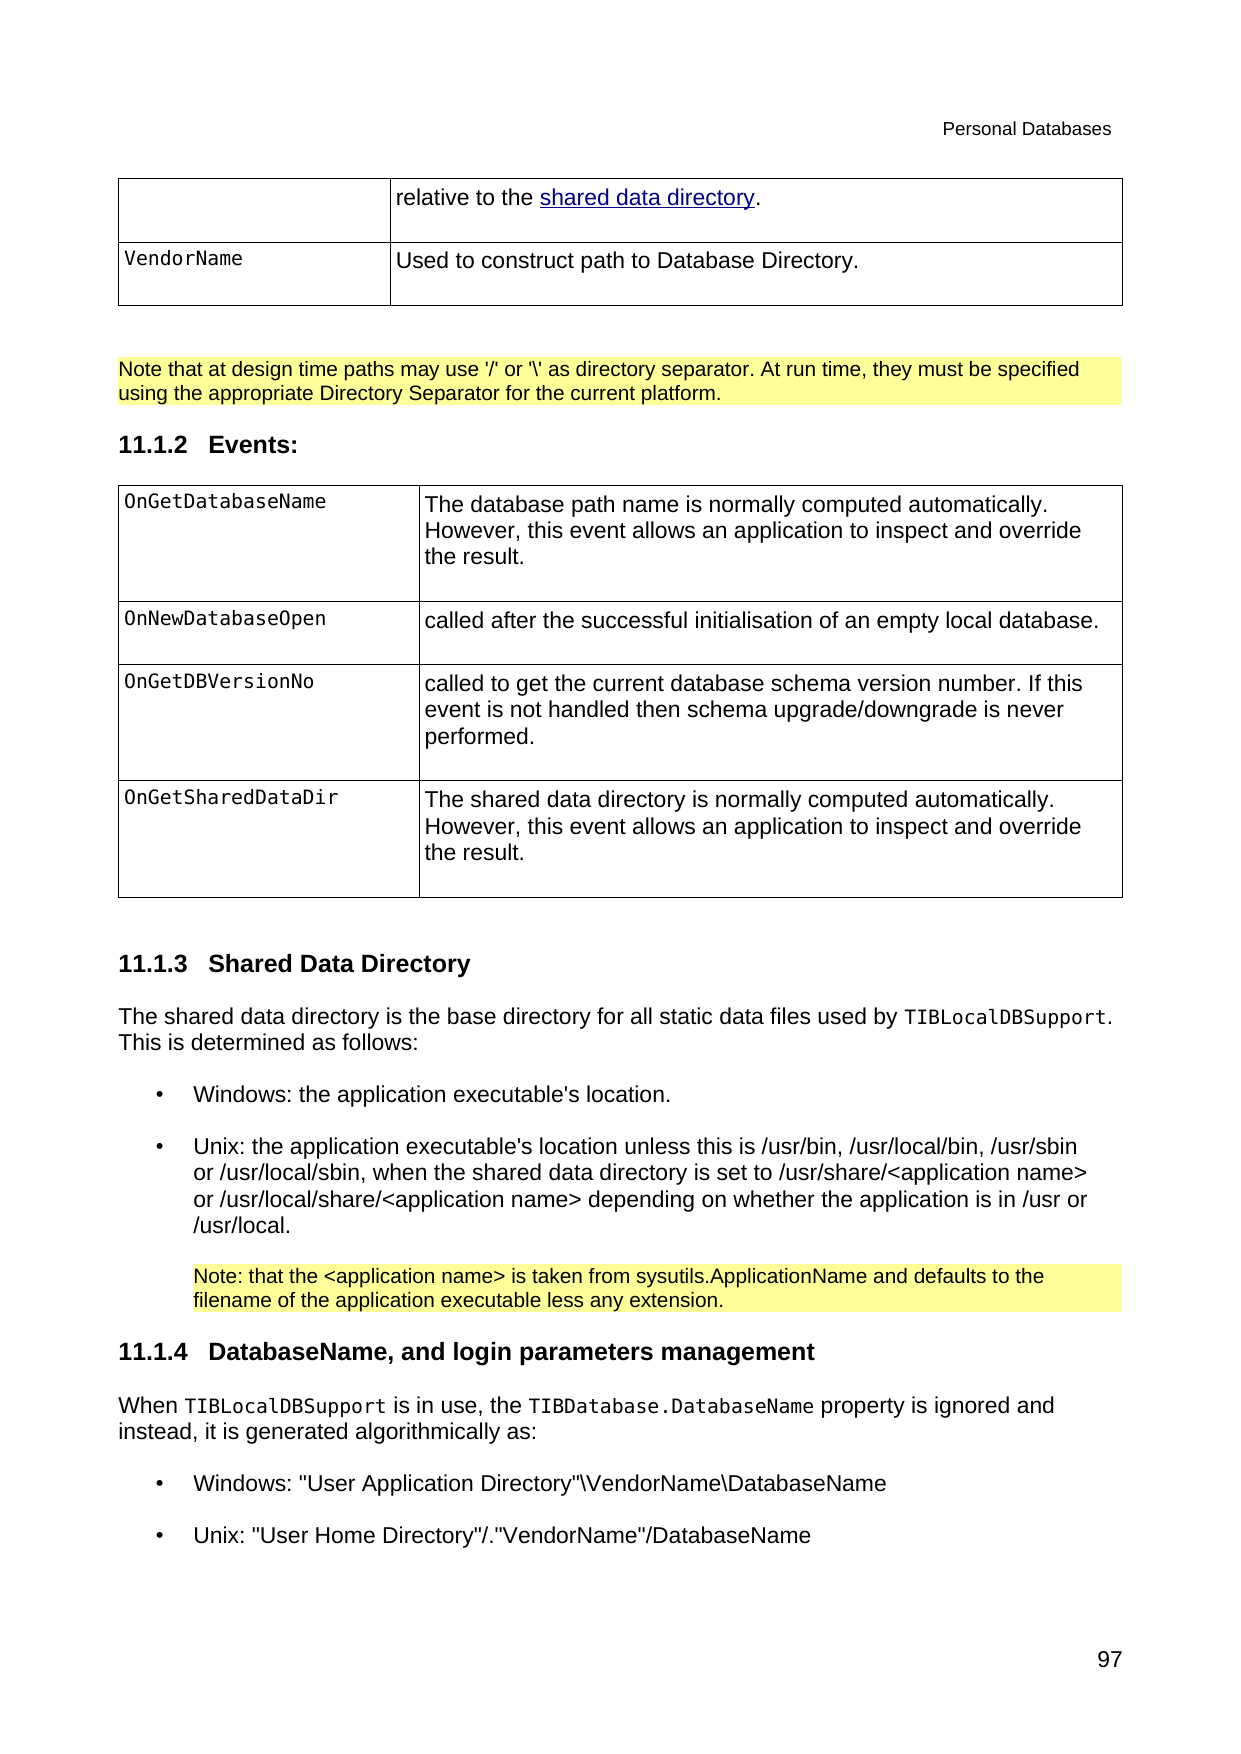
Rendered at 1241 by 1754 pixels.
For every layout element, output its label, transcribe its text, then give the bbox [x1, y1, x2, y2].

text Note that at design time paths may use '/' or '\' as directory separator. At run time, they must be specified using the appropriate Directory Separator for the current platform. [118, 357, 1122, 405]
table_header OnGetDatabaseName [119, 486, 419, 601]
text The shared data directory is the base directory for all static data files used by TIBLocalDBSupport. This is determined as follows: [118, 1003, 1122, 1056]
list Unix: "User Home Directory"/."VendorName"/DatabaseName [156, 1522, 1122, 1548]
list Unix: the application executable's location unless this is /usr/bin, /usr/local/bin, /usr/sbin or /usr/local/sbin, when the shared data directory is set to /usr/share/<application name> or /usr/local/share/<application name> depending on whether the application is in /usr or /usr/local. [156, 1133, 1122, 1238]
table_cell called after the successful initialisation of an empty local database. [420, 602, 1122, 664]
subtitle DatabaseName, and login parameters management [118, 1337, 1122, 1366]
subtitle Events: [118, 430, 1122, 459]
table_cell OnNewDatabaseOpen [119, 602, 419, 664]
text When TIBLocalDBSupport is in use, the TIBDatabase.DatabaseName property is ignored and instead, it is generated algorithmically as: [118, 1392, 1122, 1444]
table_cell called to get the current database schema version number. If this event is not handled then schema upgrade/downgrade is never performed. [420, 665, 1122, 780]
table_header The database path name is normally computed automatically. However, this event allows an application to inspect and override the result. [420, 486, 1122, 601]
table_cell Used to construct path to Database Directory. [391, 243, 1122, 305]
text Note: that the <application name> is taken from sysutils.ApplicationName and defaults to the filename of the application executable less any extension. [193, 1264, 1122, 1312]
table_cell OnGetDBVersionNo [119, 665, 419, 780]
list Windows: the application executable's location. [156, 1081, 1122, 1107]
subtitle Shared Data Directory [118, 948, 1122, 977]
table_cell OnGetSharedDataDir [119, 781, 419, 897]
table_cell VendorName [119, 243, 390, 305]
list Windows: "User Application Directory"\VendorName\DatabaseName [156, 1470, 1122, 1496]
table_cell relative to the shared data directory. [391, 179, 1122, 242]
table_cell The shared data directory is normally computed automatically. However, this event allows an application to inspect and override the result. [420, 781, 1122, 897]
table_cell [119, 179, 390, 242]
